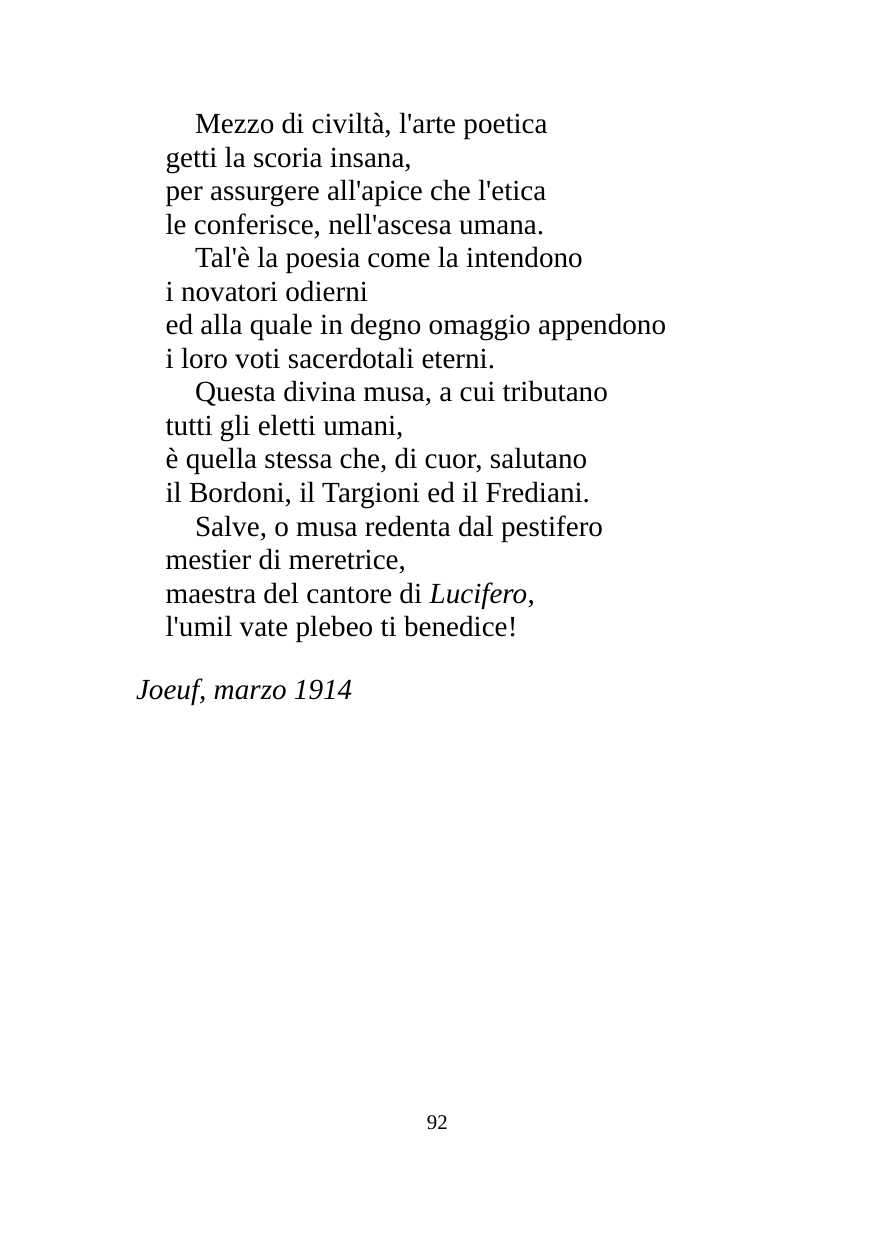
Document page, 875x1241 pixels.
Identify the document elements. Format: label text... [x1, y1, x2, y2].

text Tal'è la poesia come la intendono i novatori odierni ed alla quale in degno omaggio appendono i loro voti sacerdotali eterni. [165, 240, 768, 374]
text Salve, o musa redenta dal pestifero mestier di meretrice, maestra del cantore di Lucifero, l'umil vate plebeo ti benedice! [165, 509, 768, 643]
text Questa divina musa, a cui tributano tutti gli eletti umani, è quella stessa che, di cuor, salutano il Bordoni, il Targioni ed il Frediani. [165, 374, 768, 509]
text Mezzo di civiltà, l'arte poetica getti la scoria insana, per assurgere all'apice che l'etica le conferisce, nell'ascesa umana. [165, 106, 768, 240]
text Joeuf, marzo 1914 [106, 672, 768, 706]
